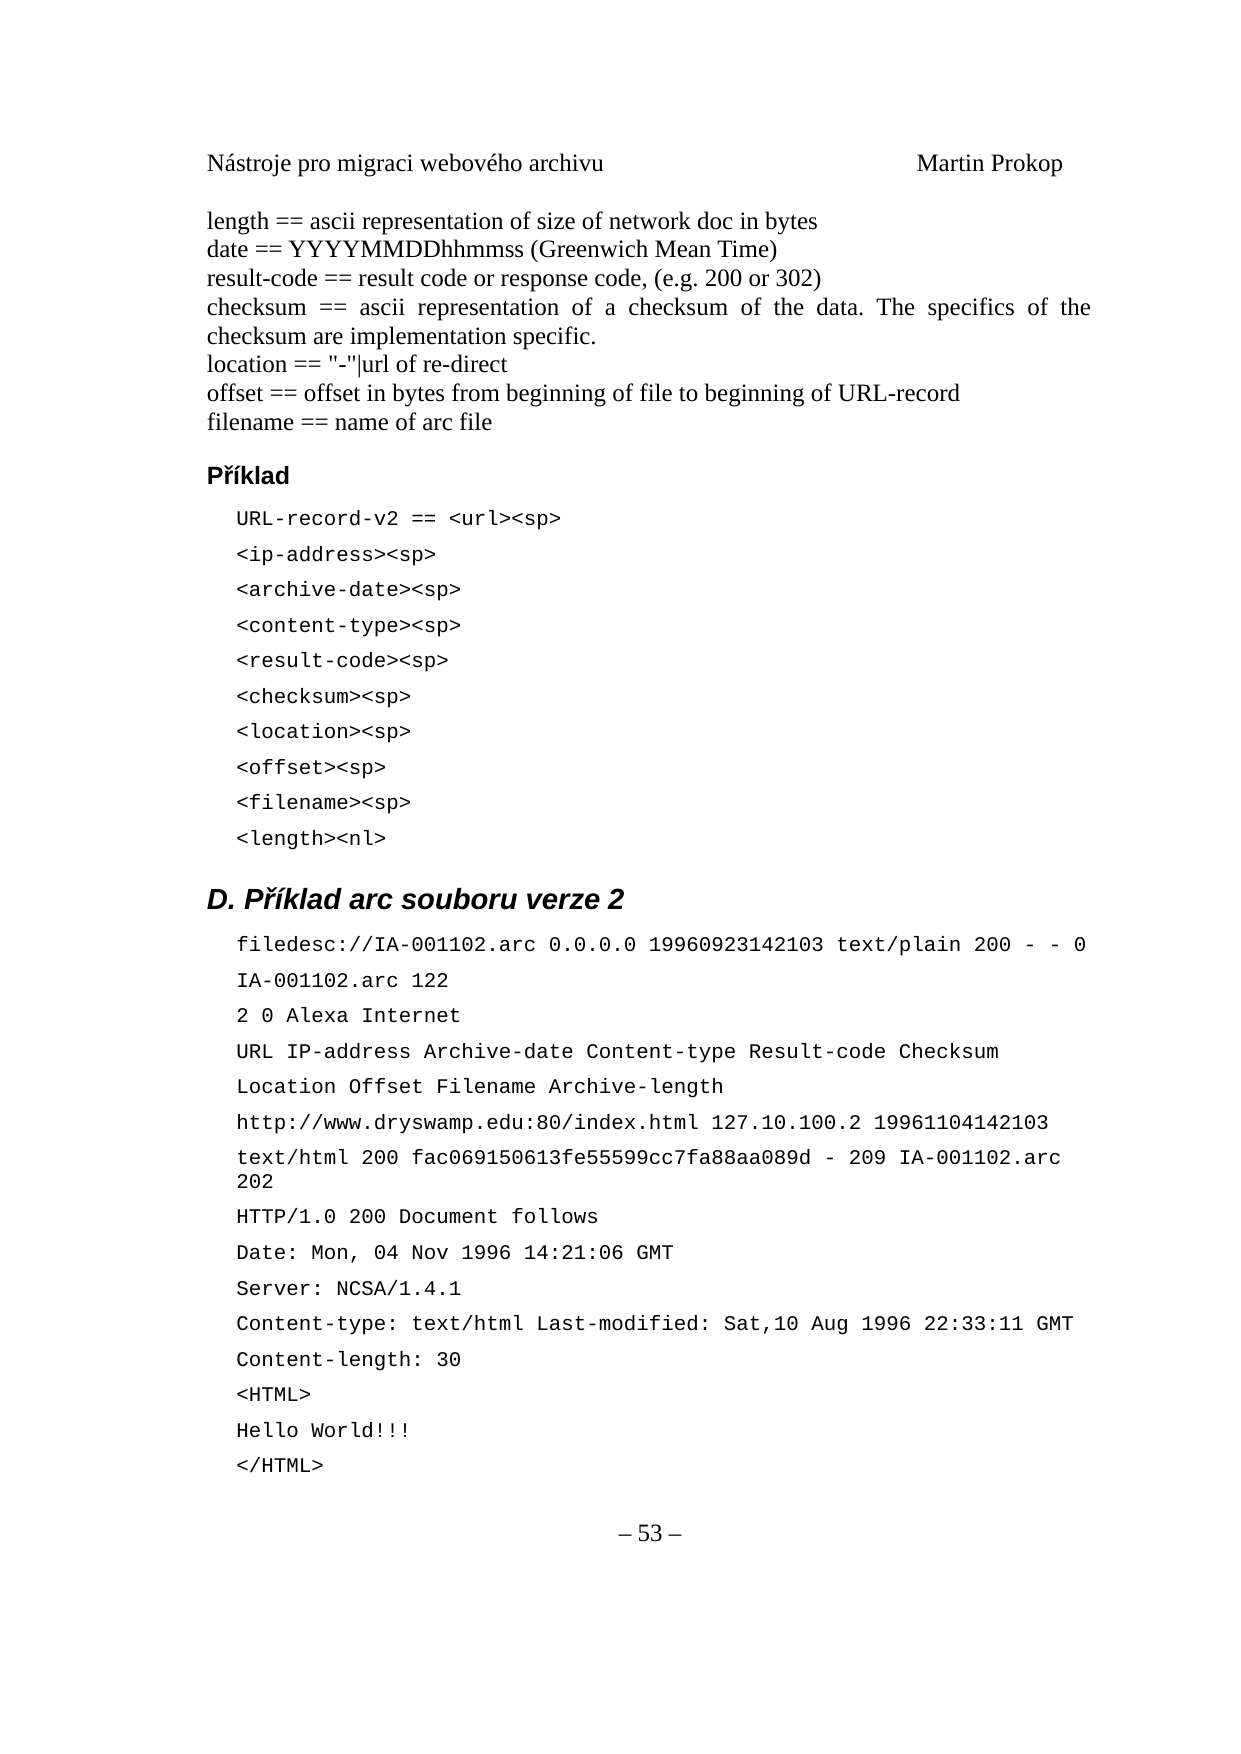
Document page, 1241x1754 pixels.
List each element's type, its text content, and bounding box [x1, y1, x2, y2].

text <length><nl> [236, 828, 1093, 851]
text URL IP-address Archive-date Content-type Result-code Checksum [236, 1041, 1093, 1064]
text location == "-"|url of re-direct [207, 349, 1093, 378]
text http://www.dryswamp.edu:80/index.html 127.10.100.2 19961104142103 [236, 1112, 1093, 1136]
subtitle Příklad [207, 461, 1093, 489]
text IA-001102.arc 122 [236, 970, 1093, 993]
subtitle D. Příklad arc souboru verze 2 [207, 882, 1093, 916]
text checksum == ascii representation of a checksum of the data. The specifics of the checksum are implementation specific. [207, 292, 1093, 349]
text 2 0 Alexa Internet [236, 1005, 1093, 1029]
text Date: Mon, 04 Nov 1996 14:21:06 GMT [236, 1242, 1093, 1266]
text <location><sp> [236, 721, 1093, 745]
text offset == offset in bytes from beginning of file to beginning of URL-record [207, 378, 1093, 407]
text URL-record-v2 == <url><sp> [236, 508, 1093, 532]
text date == YYYYMMDDhhmmss (Greenwich Mean Time) [207, 234, 1093, 263]
text <filename><sp> [236, 792, 1093, 816]
text Content-length: 30 [236, 1349, 1093, 1372]
text length == ascii representation of size of network doc in bytes [207, 206, 1093, 234]
text <ip-address><sp> [236, 543, 1093, 567]
text filename == name of arc file [207, 407, 1093, 436]
text Location Offset Filename Archive-length [236, 1076, 1093, 1100]
text <checksum><sp> [236, 686, 1093, 709]
text Server: NCSA/1.4.1 [236, 1278, 1093, 1301]
text </HTML> [236, 1455, 1093, 1479]
text result-code == result code or response code, (e.g. 200 or 302) [207, 263, 1093, 292]
text <HTML> [236, 1384, 1093, 1408]
text Content-type: text/html Last-modified: Sat,10 Aug 1996 22:33:11 GMT [236, 1313, 1093, 1337]
text <result-code><sp> [236, 650, 1093, 674]
text text/html 200 fac069150613fe55599cc7fa88aa089d - 209 IA-001102.arc 202 [236, 1147, 1093, 1195]
text HTTP/1.0 200 Document follows [236, 1207, 1093, 1230]
text filedesc://IA-001102.arc 0.0.0.0 19960923142103 text/plain 200 - - 0 [236, 934, 1093, 958]
text <content-type><sp> [236, 614, 1093, 638]
text <archive-date><sp> [236, 579, 1093, 603]
text <offset><sp> [236, 757, 1093, 780]
text Hello World!!! [236, 1420, 1093, 1443]
